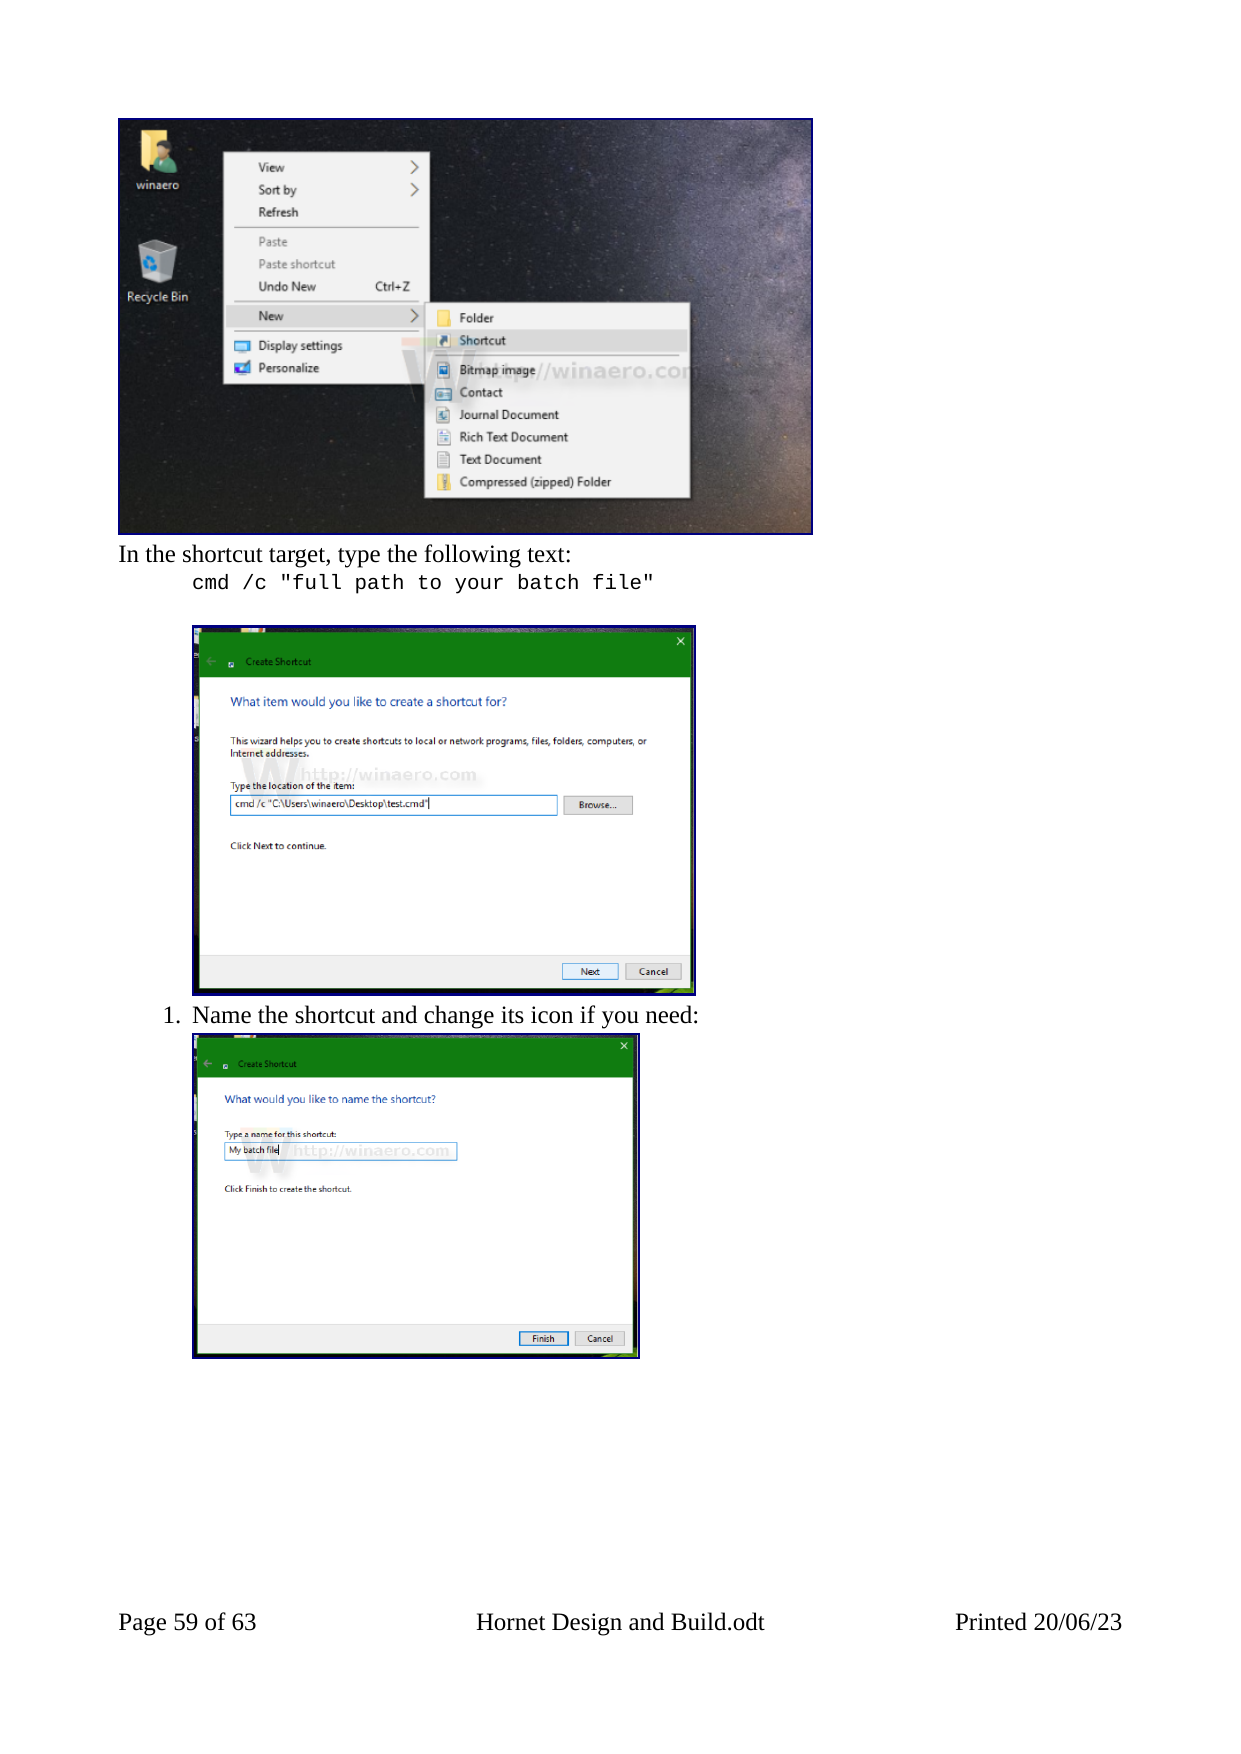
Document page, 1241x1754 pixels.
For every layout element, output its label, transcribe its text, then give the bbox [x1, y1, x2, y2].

list Name the shortcut and change its icon if you need: [162, 1000, 1122, 1035]
picture [194, 1035, 638, 1357]
list cmd /c "full path to your batch file" [162, 572, 1122, 596]
picture [120, 120, 811, 533]
text In the shortcut target, type the following text: [118, 539, 1122, 568]
picture [194, 628, 694, 993]
